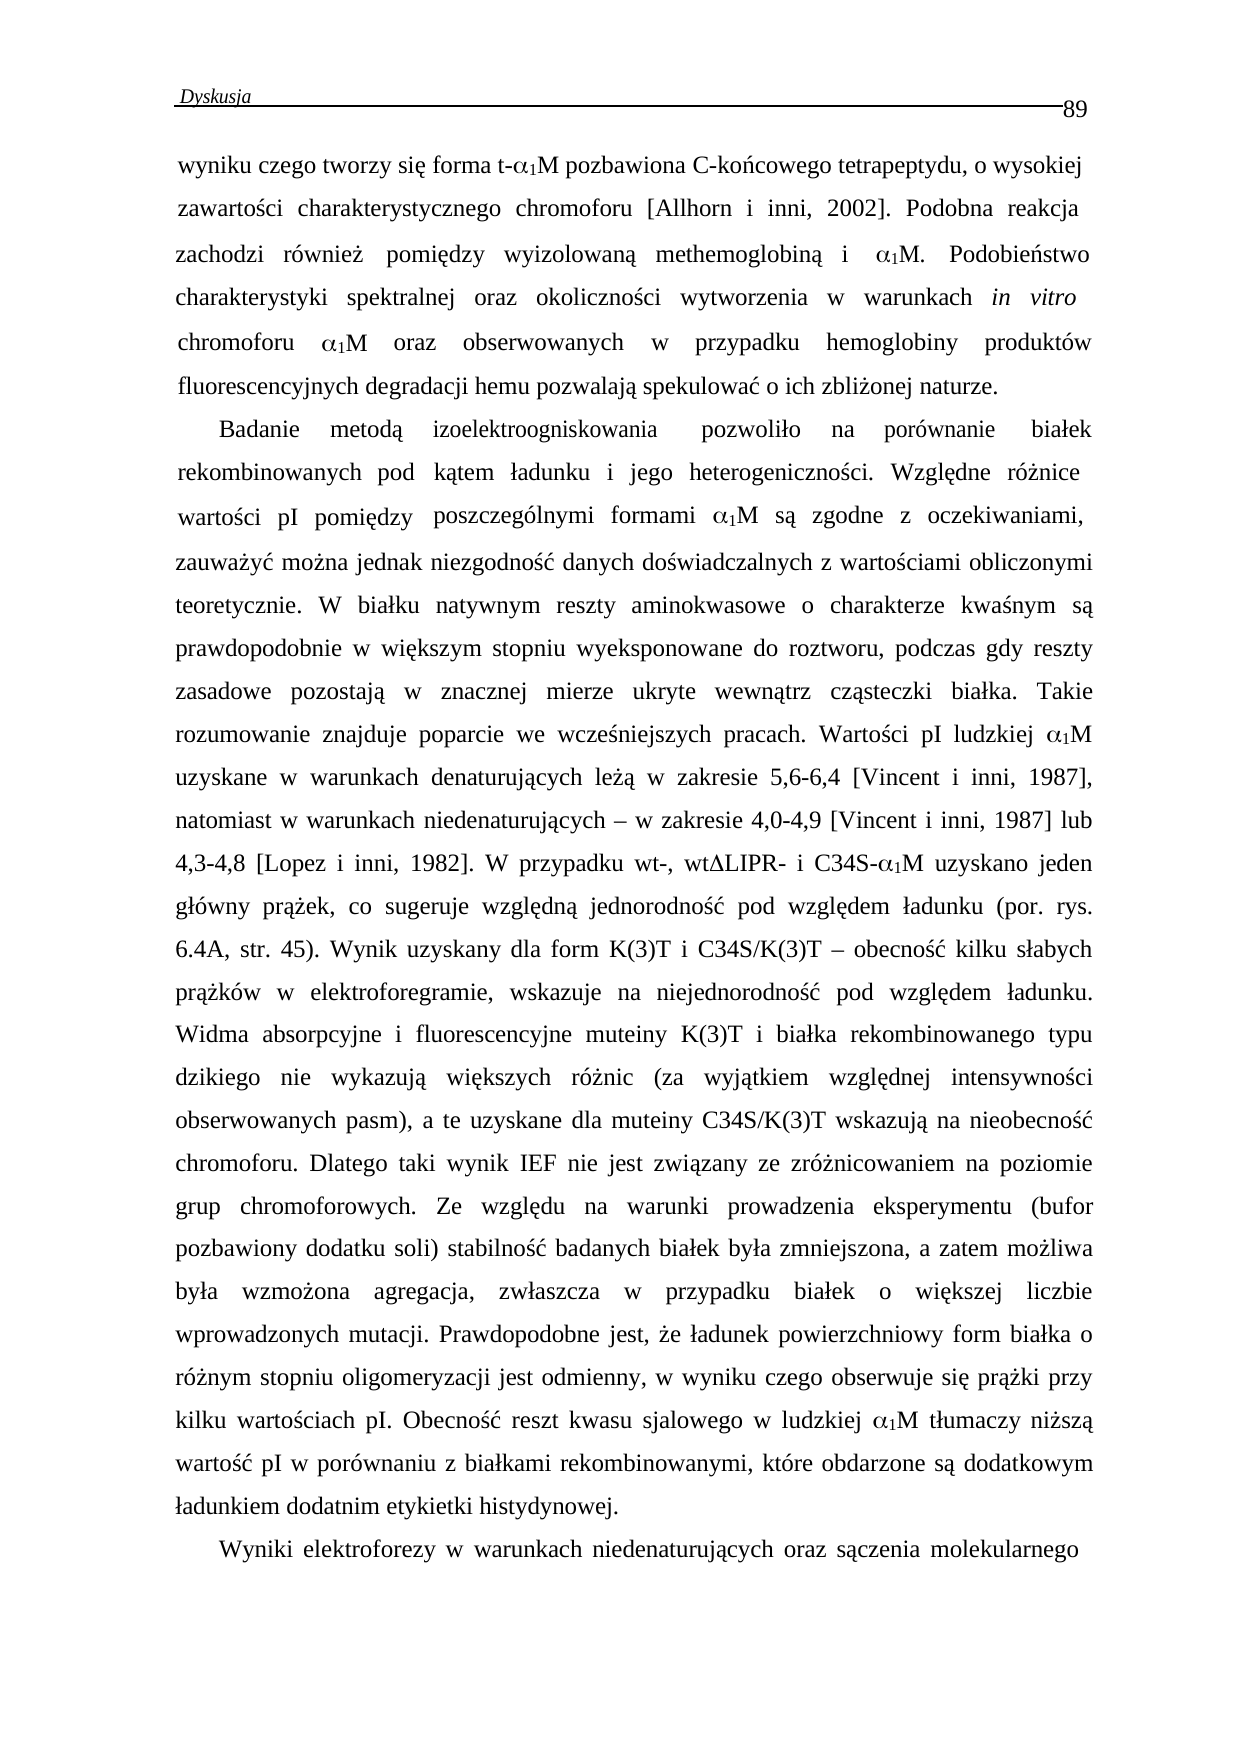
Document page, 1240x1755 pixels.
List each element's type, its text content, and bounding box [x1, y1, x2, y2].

text zauważyć można jednak niezgodność danych doświadczalnych z wartościami obliczonymi teoretycznie. W białku natywnym reszty aminokwasowe o charakterze kwaśnym są prawdopodobnie w większym stopniu wyeksponowane do roztworu, podczas gdy reszty zasadowe pozostają w znacznej mierze ukryte wewnątrz cząsteczki białka. Takie rozumowanie znajduje poparcie we wcześniejszych pracach. Wartości pI ludzkiej 1M uzyskane w warunkach denaturujących leżą w zakresie 5,6-6,4 [Vincent i inni, 1987], natomiast w warunkach niedenaturujących – w zakresie 4,0-4,9 [Vincent i inni, 1987] lub 4,3-4,8 [Lopez i inni, 1982]. W przypadku wt-, wtLIPR- i C34S-1M uzyskano jeden główny prążek, co sugeruje względną jednorodność pod względem ładunku (por. rys. 6.4A, str. 45). Wynik uzyskany dla form K(3)T i C34S/K(3)T – obecność kilku słabych prążków w elektroforegramie, wskazuje na niejednorodność pod względem ładunku. Widma absorpcyjne i fluorescencyjne muteiny K(3)T i białka rekombinowanego typu dzikiego nie wykazują większych różnic (za wyjątkiem względnej intensywności obserwowanych pasm), a te uzyskane dla muteiny C34S/K(3)T wskazują na nieobecność chromoforu. Dlatego taki wynik IEF nie jest związany ze zróżnicowaniem na poziomie grup chromoforowych. Ze względu na warunki prowadzenia eksperymentu (bufor pozbawiony dodatku soli) stabilność badanych białek była zmniejszona, a zatem możliwa była wzmożona agregacja, zwłaszcza w przypadku białek o większej liczbie wprowadzonych mutacji. Prawdopodobne jest, że ładunek powierzchniowy form białka o różnym stopniu oligomeryzacji jest odmienny, w wyniku czego obserwuje się prążki przy kilku wartościach pI. Obecność reszt kwasu sjalowego w ludzkiej 1M tłumaczy niższą wartość pI w porównaniu z białkami rekombinowanymi, które obdarzone są dodatkowym ładunkiem dodatnim etykietki histydynowej. [175, 547, 1093, 1520]
text w [651, 328, 671, 356]
text wyniku czego tworzy się forma t-1M pozbawiona C-końcowego tetrapeptydu, o wysokiej [177, 150, 1095, 179]
text fluorescencyjnych degradacji hemu pozwalają spekulować o ich zbliżonej naturze. [177, 372, 1006, 400]
text obserwowanych [463, 328, 627, 356]
text oraz [393, 328, 439, 356]
text Dyskusja 89 [174, 74, 1094, 111]
text metodą [330, 416, 405, 443]
text Badanie [218, 416, 302, 443]
text chromoforu [177, 328, 297, 356]
text przypadku [695, 328, 802, 356]
text wartości pI pomiędzy [177, 502, 420, 531]
text kątem ładunku i jego heterogeniczności. Względne różnice [431, 458, 1095, 486]
text Wyniki elektroforezy w warunkach niedenaturujących oraz sączenia molekularnego [218, 1534, 1095, 1563]
text hemoglobiny [826, 328, 961, 356]
text rekombinowanych pod [177, 458, 420, 486]
text zachodzi również pomiędzy wyizolowaną methemoglobiną i 1M. Podobieństwo charakterystyki spektralnej oraz okoliczności wytworzenia w warunkach in vitro [175, 225, 1093, 311]
text izoelektroogniskowania pozwoliło [433, 416, 803, 443]
text produktów [984, 328, 1094, 356]
text zawartości charakterystycznego chromoforu [Allhorn i inni, 2002]. Podobna reakcja [177, 193, 1095, 222]
text na [831, 416, 857, 443]
text poszczególnymi formami 1M są zgodne z oczekiwaniami, [433, 501, 1095, 530]
text 1M [321, 328, 369, 357]
text porównanie białek [884, 416, 1094, 443]
